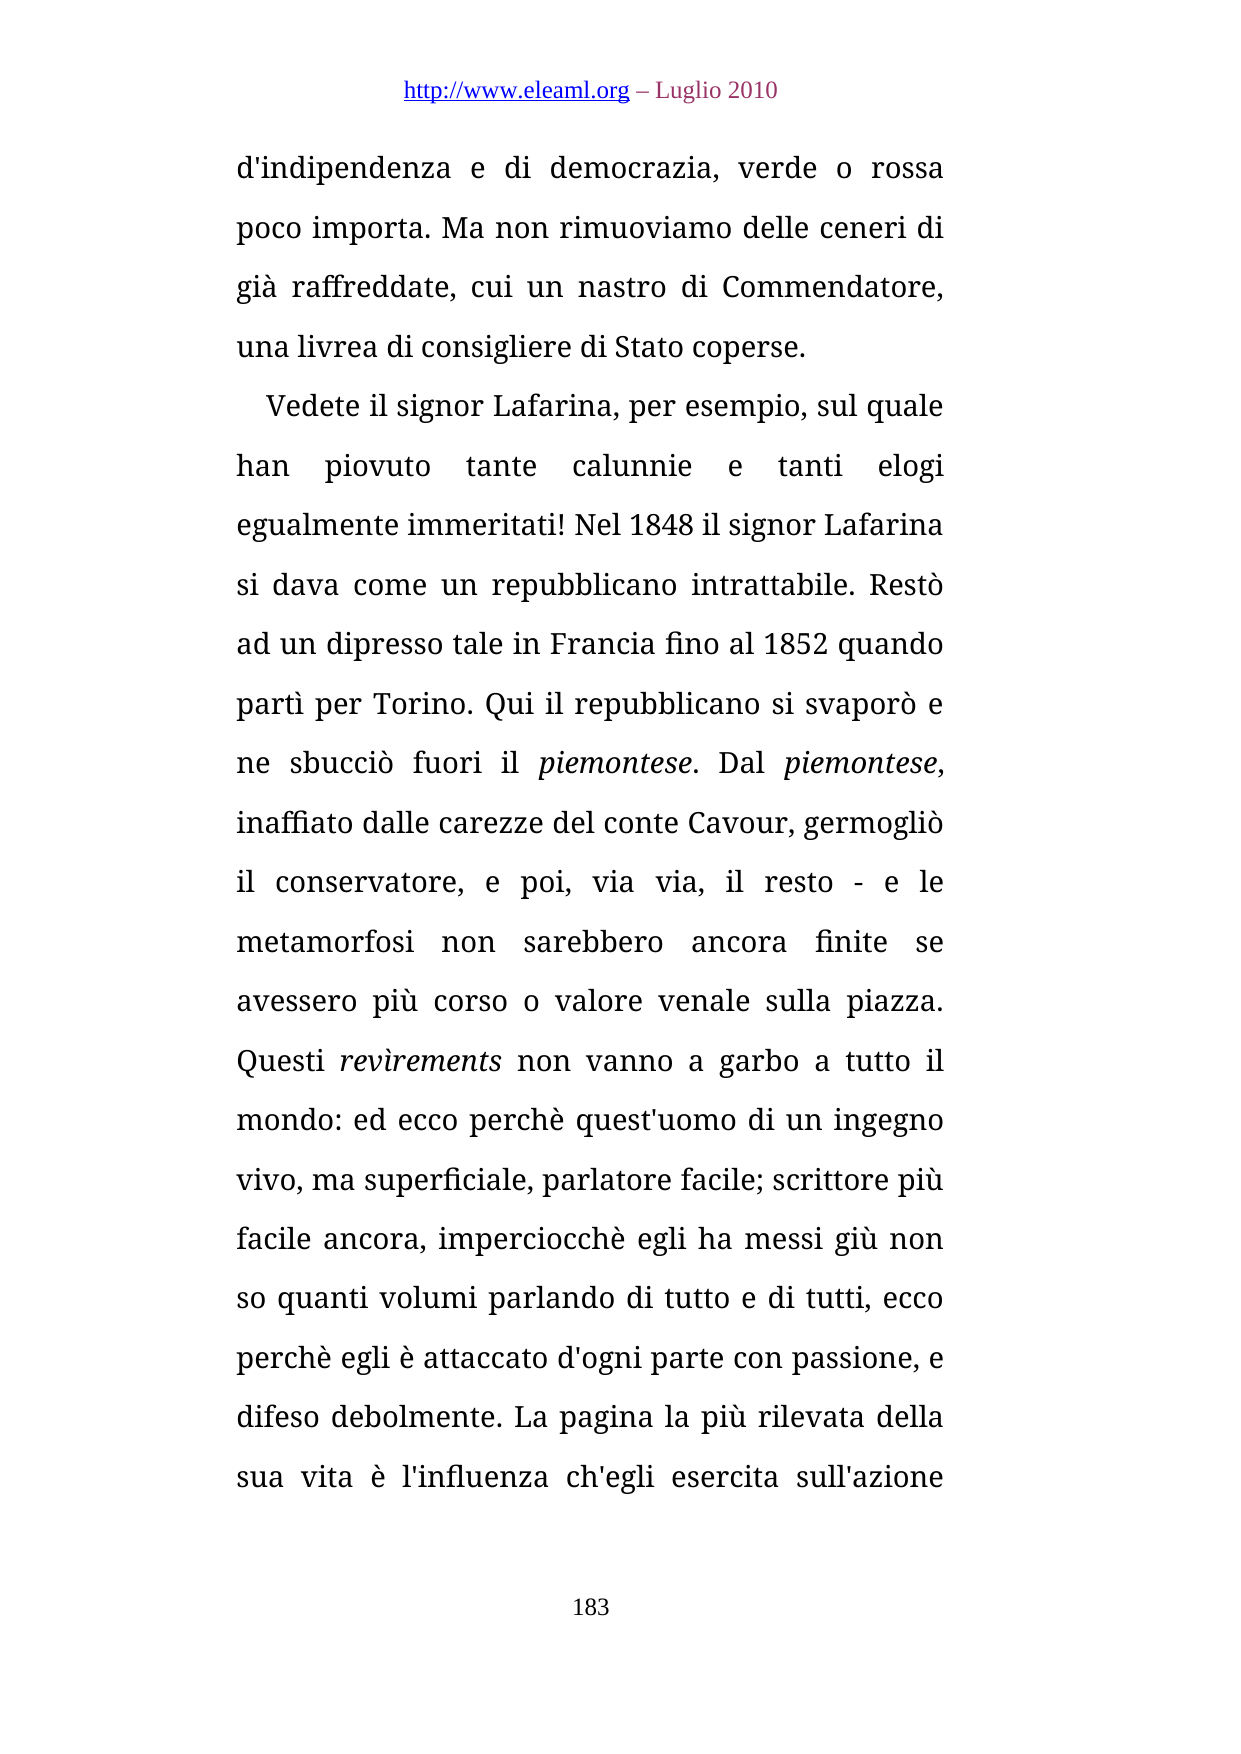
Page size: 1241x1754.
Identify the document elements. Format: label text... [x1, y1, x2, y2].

text Vedete il signor Lafarina, per esempio, sul quale han piovuto tante calunnie e tanti elogi egualmente immeritati! Nel 1848 il signor Lafarina si dava come un repubblicano intrattabile. Restò ad un dipresso tale in Francia fino al 1852 quando partì per Torino. Qui il repubblicano si svaporò e ne sbucciò fuori il piemontese. Dal piemontese, inaffiato dalle carezze del conte Cavour, germogliò il conservatore, e poi, via via, il resto - e le metamorfosi non sarebbero ancora finite se avessero più corso o valore venale sulla piazza. Questi revìrements non vanno a garbo a tutto il mondo: ed ecco perchè quest'uomo di un ingegno vivo, ma superficiale, parlatore facile; scrittore più facile ancora, imperciocchè egli ha messi giù non so quanti volumi parlando di tutto e di tutti, ecco perchè egli è attaccato d'ogni parte con passione, e difeso debolmente. La pagina la più rilevata della sua vita è l'influenza ch'egli esercita sull'azione [236, 386, 945, 1496]
text d'indipendenza e di democrazia, verde o rossa poco importa. Ma non rimuoviamo delle ceneri di già raffreddate, cui un nastro di Commendatore, una livrea di consigliere di Stato coperse. [236, 148, 945, 366]
